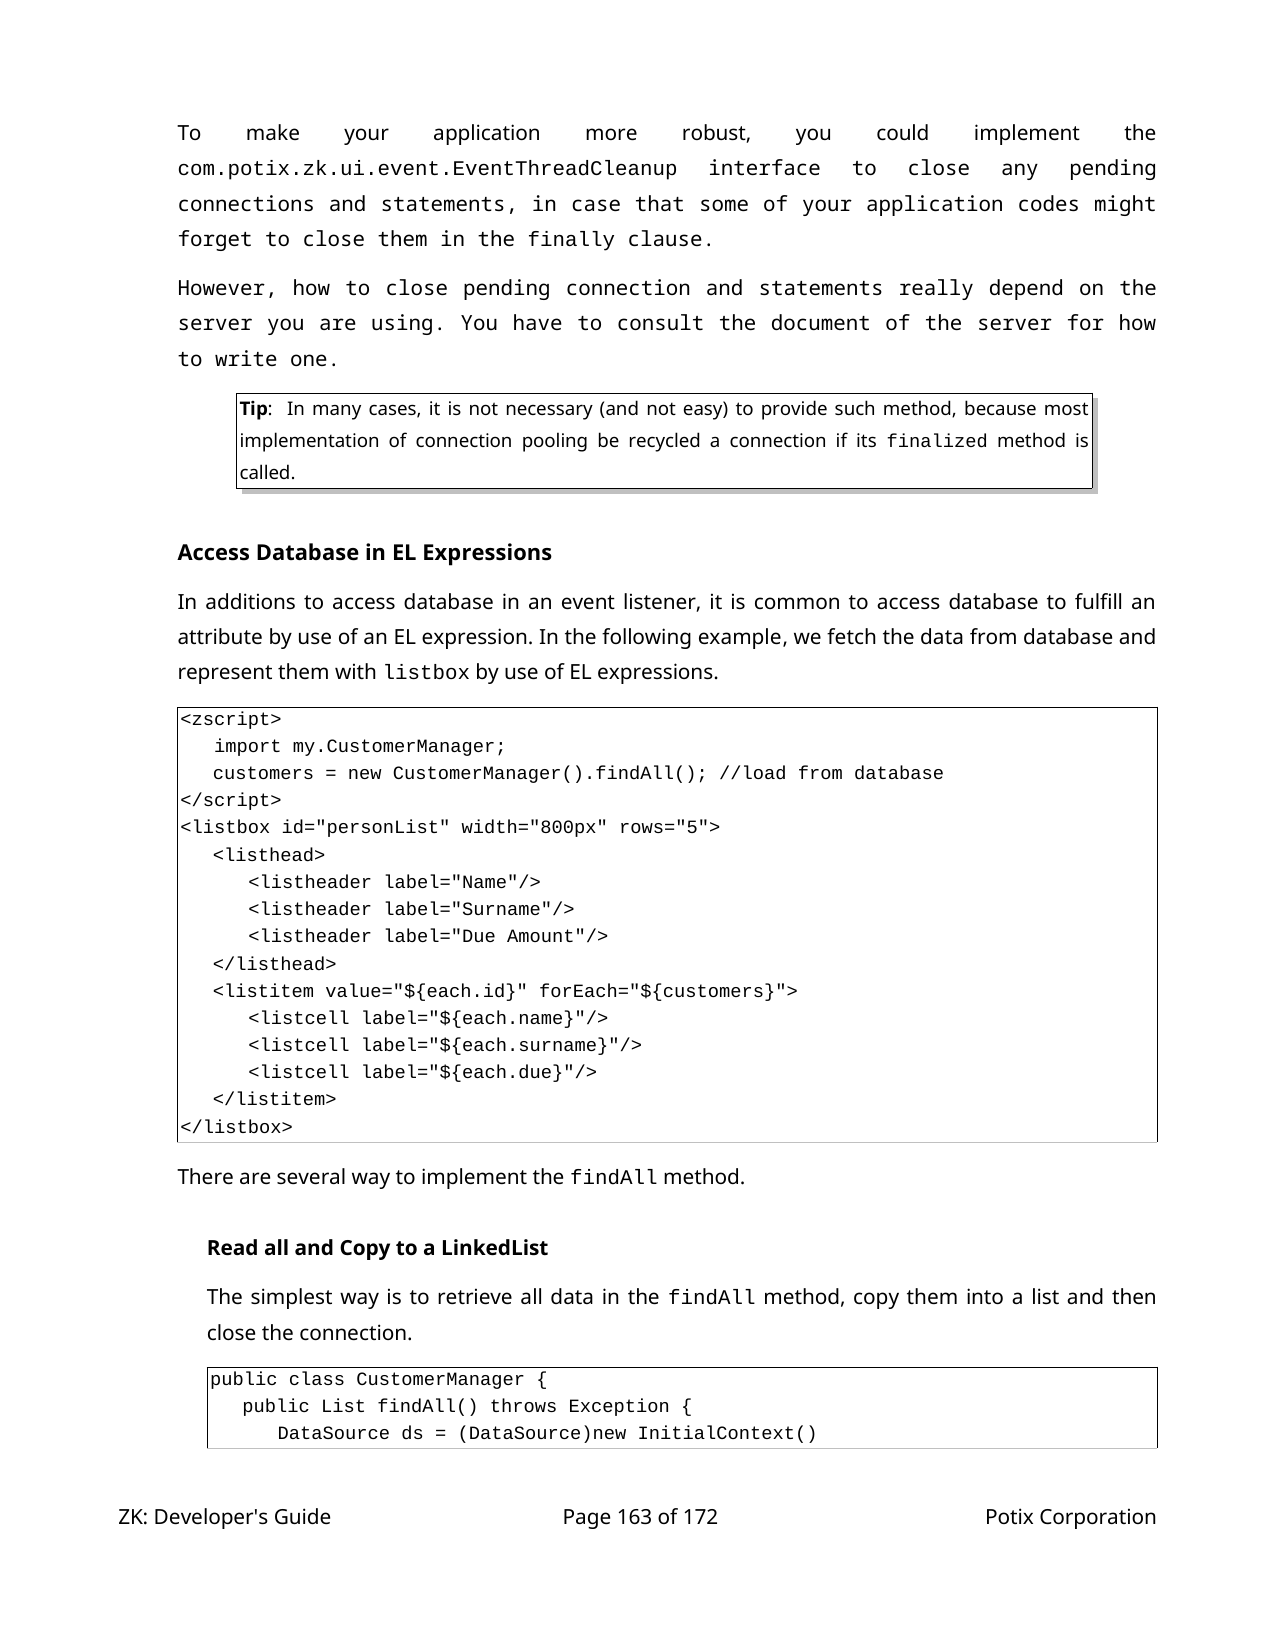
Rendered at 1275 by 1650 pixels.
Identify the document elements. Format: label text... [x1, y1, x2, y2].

text <listhead> [178, 843, 1157, 867]
text However, how to close pending connection and statements really depend on the server you are using. You have to consult the document of the server for how to write one. [177, 273, 1157, 372]
text <zscript> [178, 708, 1157, 731]
text <listbox id="personList" width="800px" rows="5"> [178, 815, 1157, 840]
text To make your application more robust, you could implement the com.potix.zk.ui.event.EventThreadCleanup interface to close any pending connections and statements, in case that some of your application codes might forget to close them in the finally clause. [177, 118, 1157, 253]
text </script> [178, 788, 1157, 812]
text public List findAll() throws Exception { [208, 1394, 1157, 1418]
text </listhead> [178, 951, 1157, 976]
text </listitem> [178, 1087, 1157, 1112]
subtitle Access Database in EL Expressions [177, 536, 1157, 566]
text In additions to access database in an event listener, it is common to access database to fulfill an attribute by use of an EL expression. In the following example, we fetch the data from database and represent them with listbox by use of EL expressions. [177, 587, 1157, 686]
text Tip: In many cases, it is not necessary (and not easy) to provide such method, because most implementation of connection pooling be recycled a connection if its finalized method is called. [237, 394, 1092, 488]
text <listitem value="${each.id}" forEach="${customers}"> [178, 978, 1157, 1003]
text The simplest way is to retrieve all data in the findAll method, copy them into a list and then close the connection. [207, 1282, 1157, 1346]
text There are several way to implement the findAll method. [177, 1162, 1157, 1191]
text <listcell label="${each.name}"/> [178, 1006, 1157, 1030]
text </listbox> [178, 1114, 1157, 1142]
text <listcell label="${each.surname}"/> [178, 1033, 1157, 1057]
text <listcell label="${each.due}"/> [178, 1060, 1157, 1084]
subtitle Read all and Copy to a LinkedList [207, 1233, 1157, 1262]
text <listheader label="Surname"/> [178, 897, 1157, 921]
text <listheader label="Name"/> [178, 870, 1157, 894]
text import my.CustomerManager; [178, 734, 1157, 758]
text customers = new CustomerManager().findAll(); //load from database [178, 761, 1157, 785]
text public class CustomerManager { [208, 1368, 1157, 1391]
text <listheader label="Due Amount"/> [178, 924, 1157, 948]
text DataSource ds = (DataSource)new InitialContext() [208, 1421, 1157, 1448]
